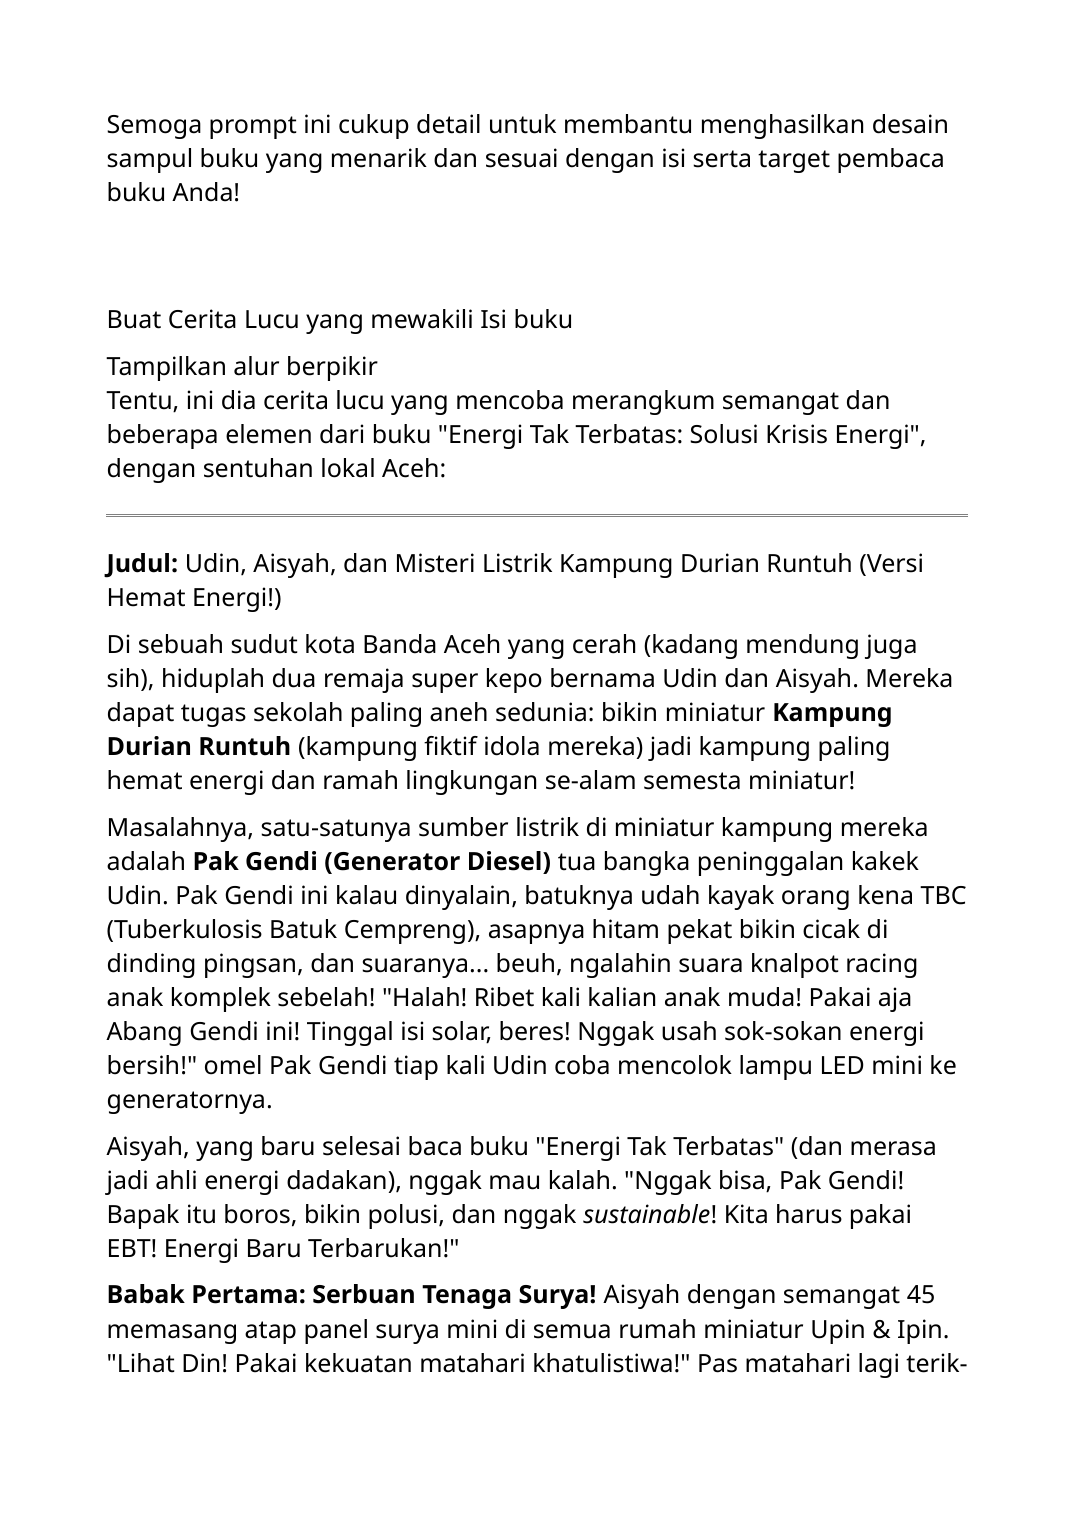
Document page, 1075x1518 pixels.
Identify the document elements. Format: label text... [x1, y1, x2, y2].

text Buat Cerita Lucu yang mewakili Isi buku [106, 302, 968, 336]
text Tentu, ini dia cerita lucu yang mencoba merangkum semangat dan beberapa elemen dari buku "Energi Tak Terbatas: Solusi Krisis Energi", dengan sentuhan lokal Aceh: [106, 382, 968, 484]
text Judul: Udin, Aisyah, dan Misteri Listrik Kampung Durian Runtuh (Versi Hemat Energi!) [106, 546, 968, 614]
text Masalahnya, satu-satunya sumber listrik di miniatur kampung mereka adalah Pak Gendi (Generator Diesel) tua bangka peninggalan kakek Udin. Pak Gendi ini kalau dinyalain, batuknya udah kayak orang kena TBC (Tuberkulosis Batuk Cempreng), asapnya hitam pekat bikin cicak di dinding pingsan, dan suaranya... beuh, ngalahin suara knalpot racing anak komplek sebelah! "Halah! Ribet kali kalian anak muda! Pakai aja Abang Gendi ini! Tinggal isi solar, beres! Nggak usah sok-sokan energi bersih!" omel Pak Gendi tiap kali Udin coba mencolok lampu LED mini ke generatornya. [106, 809, 968, 1116]
text Di sebuah sudut kota Banda Aceh yang cerah (kadang mendung juga sih), hiduplah dua remaja super kepo bernama Udin dan Aisyah. Mereka dapat tugas sekolah paling aneh sedunia: bikin miniatur Kampung Durian Runtuh (kampung fiktif idola mereka) jadi kampung paling hemat energi dan ramah lingkungan se-alam semesta miniatur! [106, 627, 968, 797]
text Tampilkan alur berpikir [106, 348, 968, 382]
text Babak Pertama: Serbuan Tenaga Surya! Aisyah dengan semangat 45 memasang atap panel surya mini di semua rumah miniatur Upin & Ipin. "Lihat Din! Pakai kekuatan matahari khatulistiwa!" Pas matahari lagi terik- [106, 1277, 968, 1379]
text Aisyah, yang baru selesai baca buku "Energi Tak Terbatas" (dan merasa jadi ahli energi dadakan), nggak mau kalah. "Nggak bisa, Pak Gendi! Bapak itu boros, bikin polusi, dan nggak sustainable! Kita harus pakai EBT! Energi Baru Terbarukan!" [106, 1128, 968, 1265]
text Semoga prompt ini cukup detail untuk membantu menghasilkan desain sampul buku yang menarik dan sesuai dengan isi serta target pembaca buku Anda! [106, 106, 968, 209]
